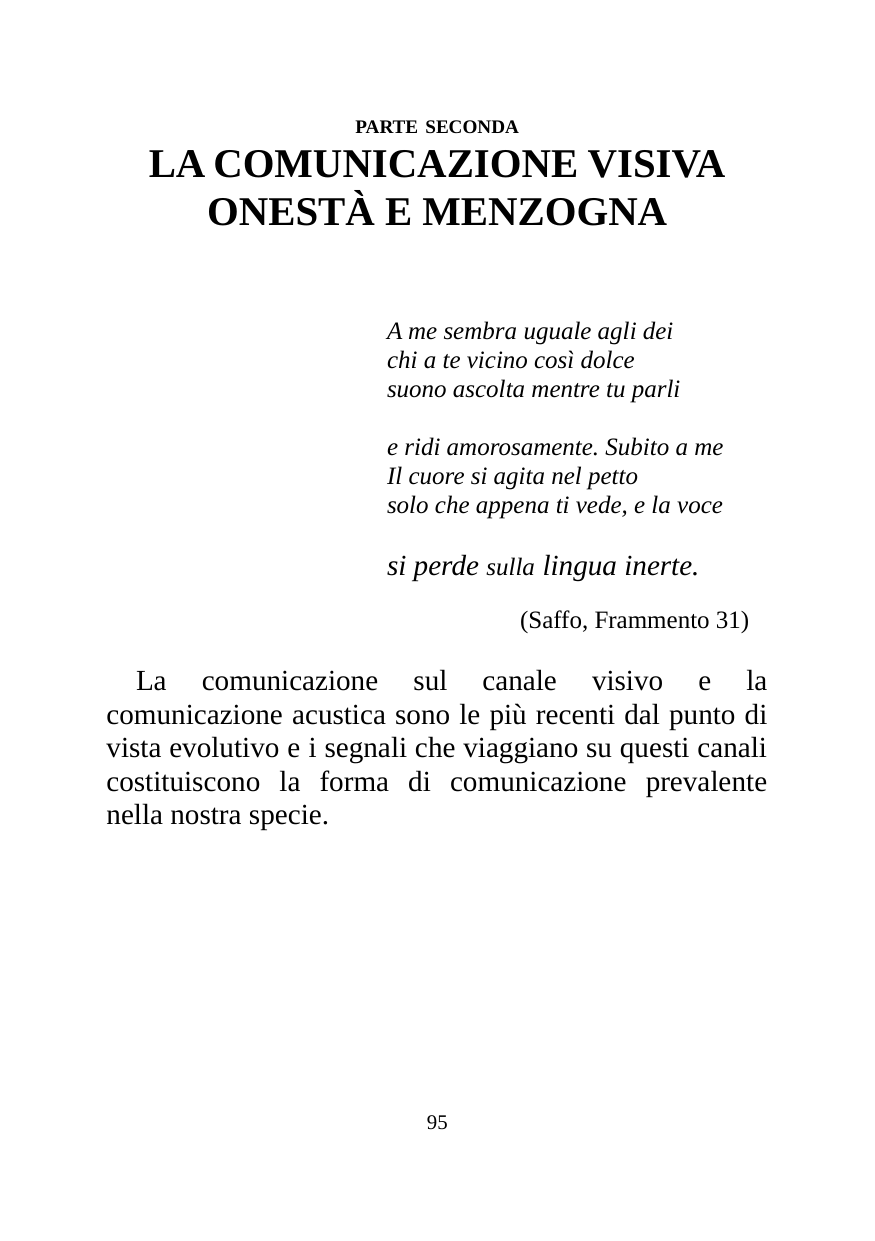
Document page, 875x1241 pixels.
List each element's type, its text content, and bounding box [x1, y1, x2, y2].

text e ridi amorosamente. Subito a me [387, 432, 768, 461]
subtitle parte seconda LA COMUNICAZIONE VISIVA ONESTÀ E MENZOGNA [106, 106, 768, 234]
text Il cuore si agita nel petto [387, 461, 768, 490]
text solo che appena ti vede, e la voce [387, 490, 768, 518]
text A me sembra uguale agli dei [387, 316, 768, 345]
text chi a te vicino così dolce [387, 345, 768, 374]
text suono ascolta mentre tu parli [387, 374, 768, 403]
text si perde sulla lingua inerte. [387, 548, 768, 581]
text (Saffo, Frammento 31) [520, 605, 768, 634]
text La comunicazione sul canale visivo e la comunicazione acustica sono le più recenti dal punto di vista evolutivo e i segnali che viaggiano su questi canali costituiscono la forma di comunicazione prevalente nella nostra specie. [106, 663, 768, 831]
